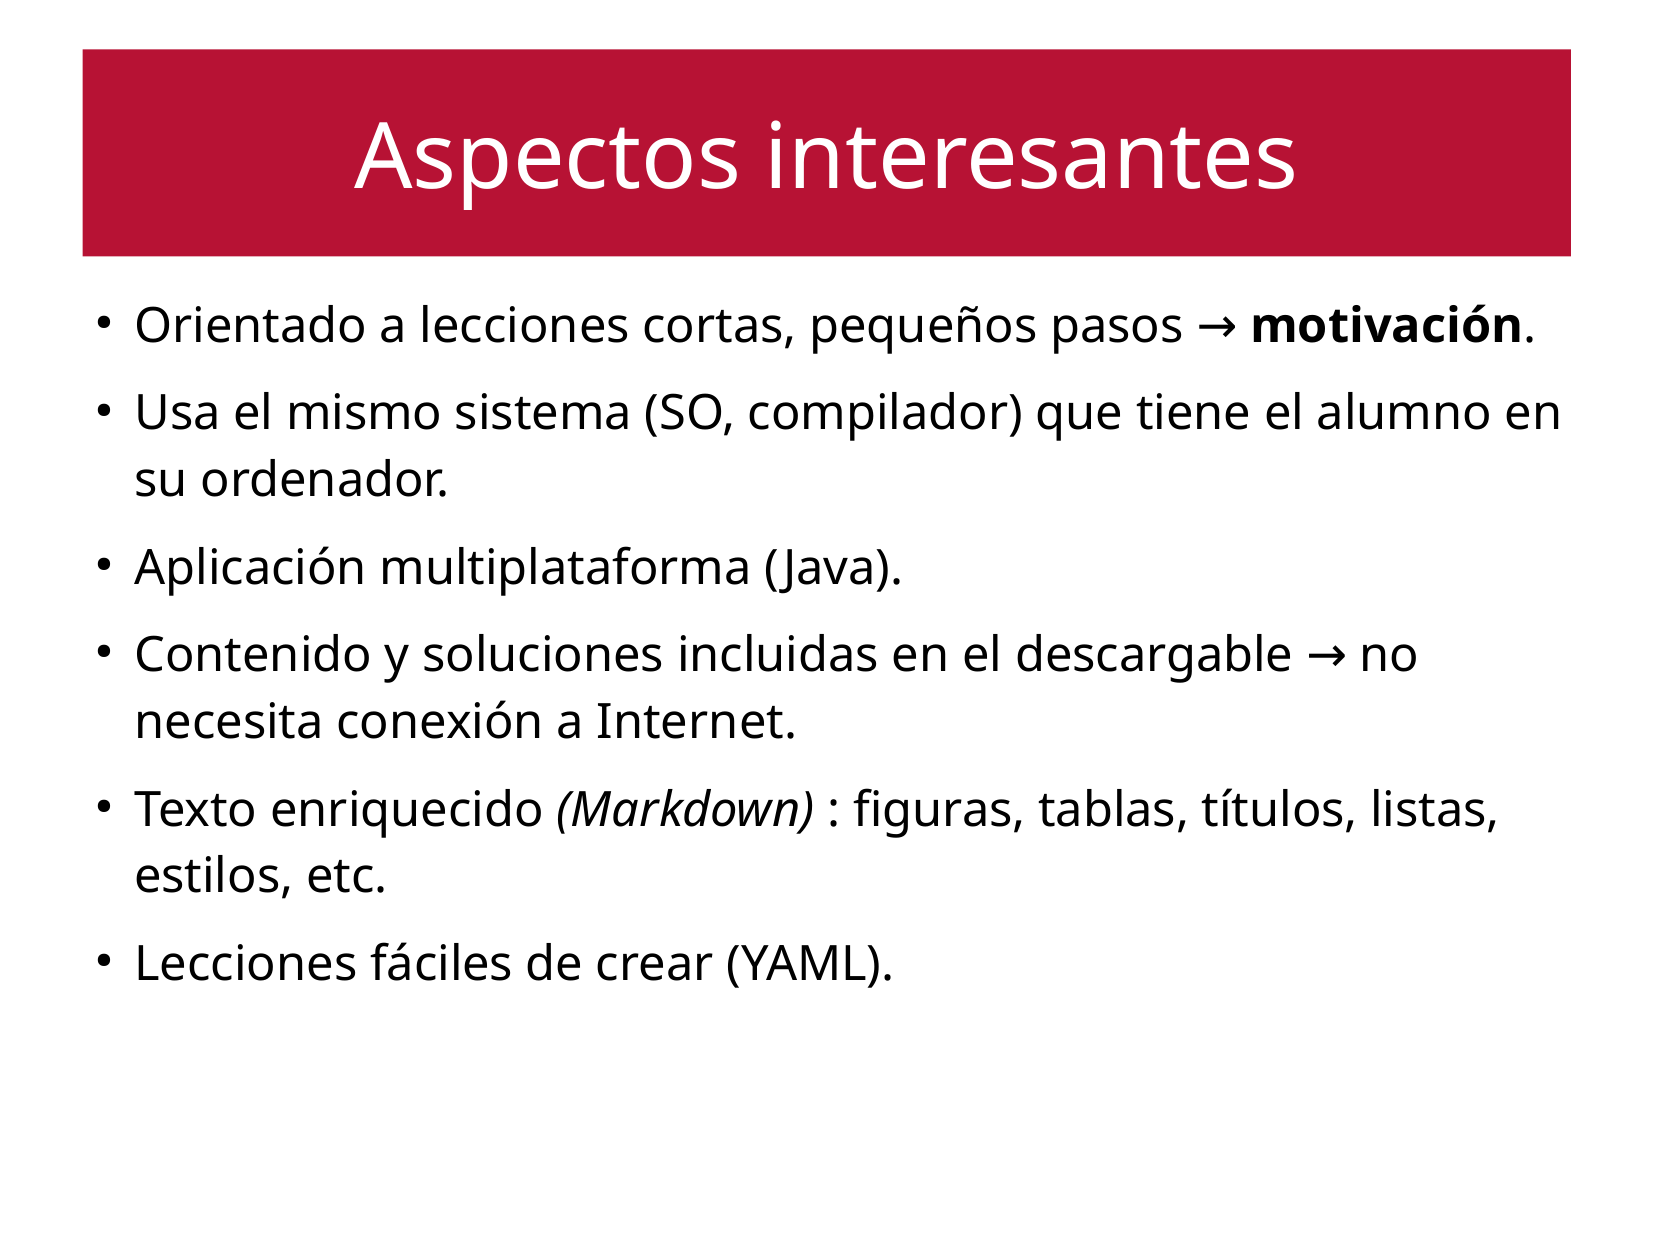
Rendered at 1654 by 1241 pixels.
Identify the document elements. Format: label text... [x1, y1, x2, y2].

list Orientado a lecciones cortas, pequeños pasos → motivación. Usa el mismo sistema (SO, compilador) que tiene el alumno en su ordenador. Aplicación multiplataforma (Java). Contenido y soluciones incluidas en el descargable → no necesita conexión a Internet. Texto enriquecido (Markdown) : figuras, tablas, títulos, listas, estilos, etc. Lecciones fáciles de crear (YAML). [82, 290, 1571, 1010]
title Aspectos interesantes [82, 49, 1571, 257]
